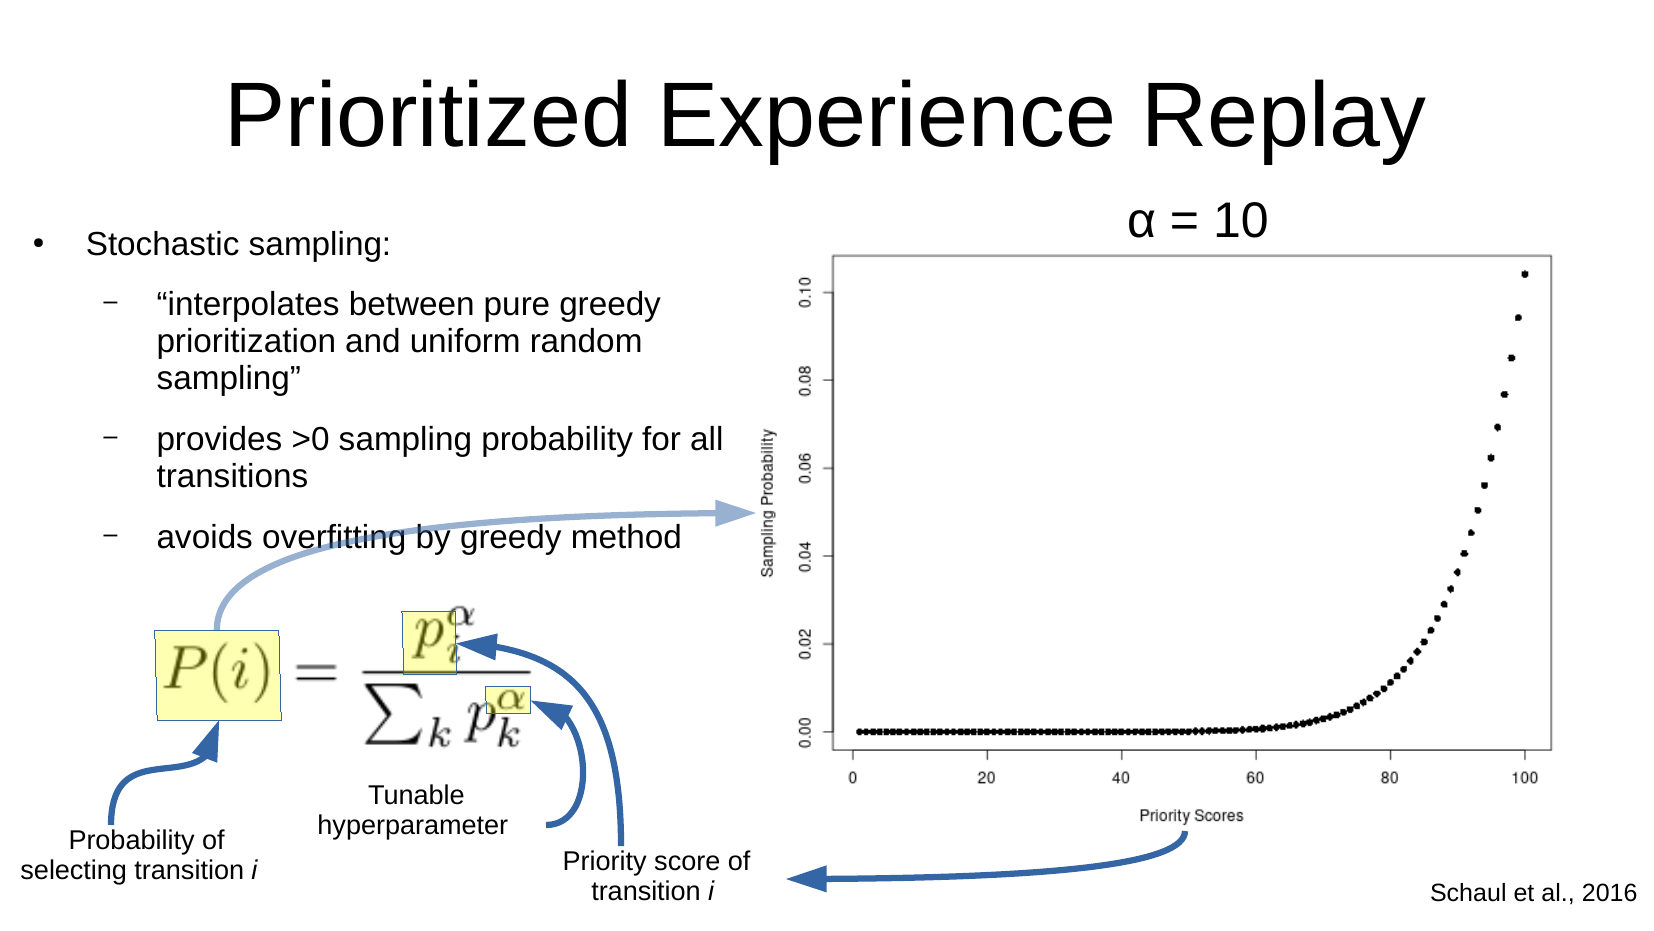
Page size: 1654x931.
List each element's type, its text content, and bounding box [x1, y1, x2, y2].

list Stochastic sampling: “interpolates between pure greedy prioritization and uniform random sampling” provides >0 sampling probability for all transitions avoids overfitting by greedy method [15, 225, 736, 571]
text_box [154, 630, 282, 721]
text_box [401, 611, 457, 675]
list Tunable hyperparameter [216, 780, 547, 871]
picture [141, 571, 596, 789]
title Prioritized Experience Replay [82, 37, 1571, 193]
list Priority score of transition i [456, 846, 787, 913]
title Schaul et al., 2016 [1395, 870, 1639, 916]
text_box [485, 686, 531, 714]
list Probability of selecting transition i [0, 825, 277, 916]
picture [141, 571, 253, 769]
list [1050, 795, 1321, 832]
list α = 10 [840, 192, 1486, 256]
list Stochastic sampling: “interpolates between pure greedy prioritization and uniform random sampling” provides >0 sampling probability for all transitions avoids overfitting by greedy method [271, 517, 736, 571]
picture [756, 179, 1591, 847]
